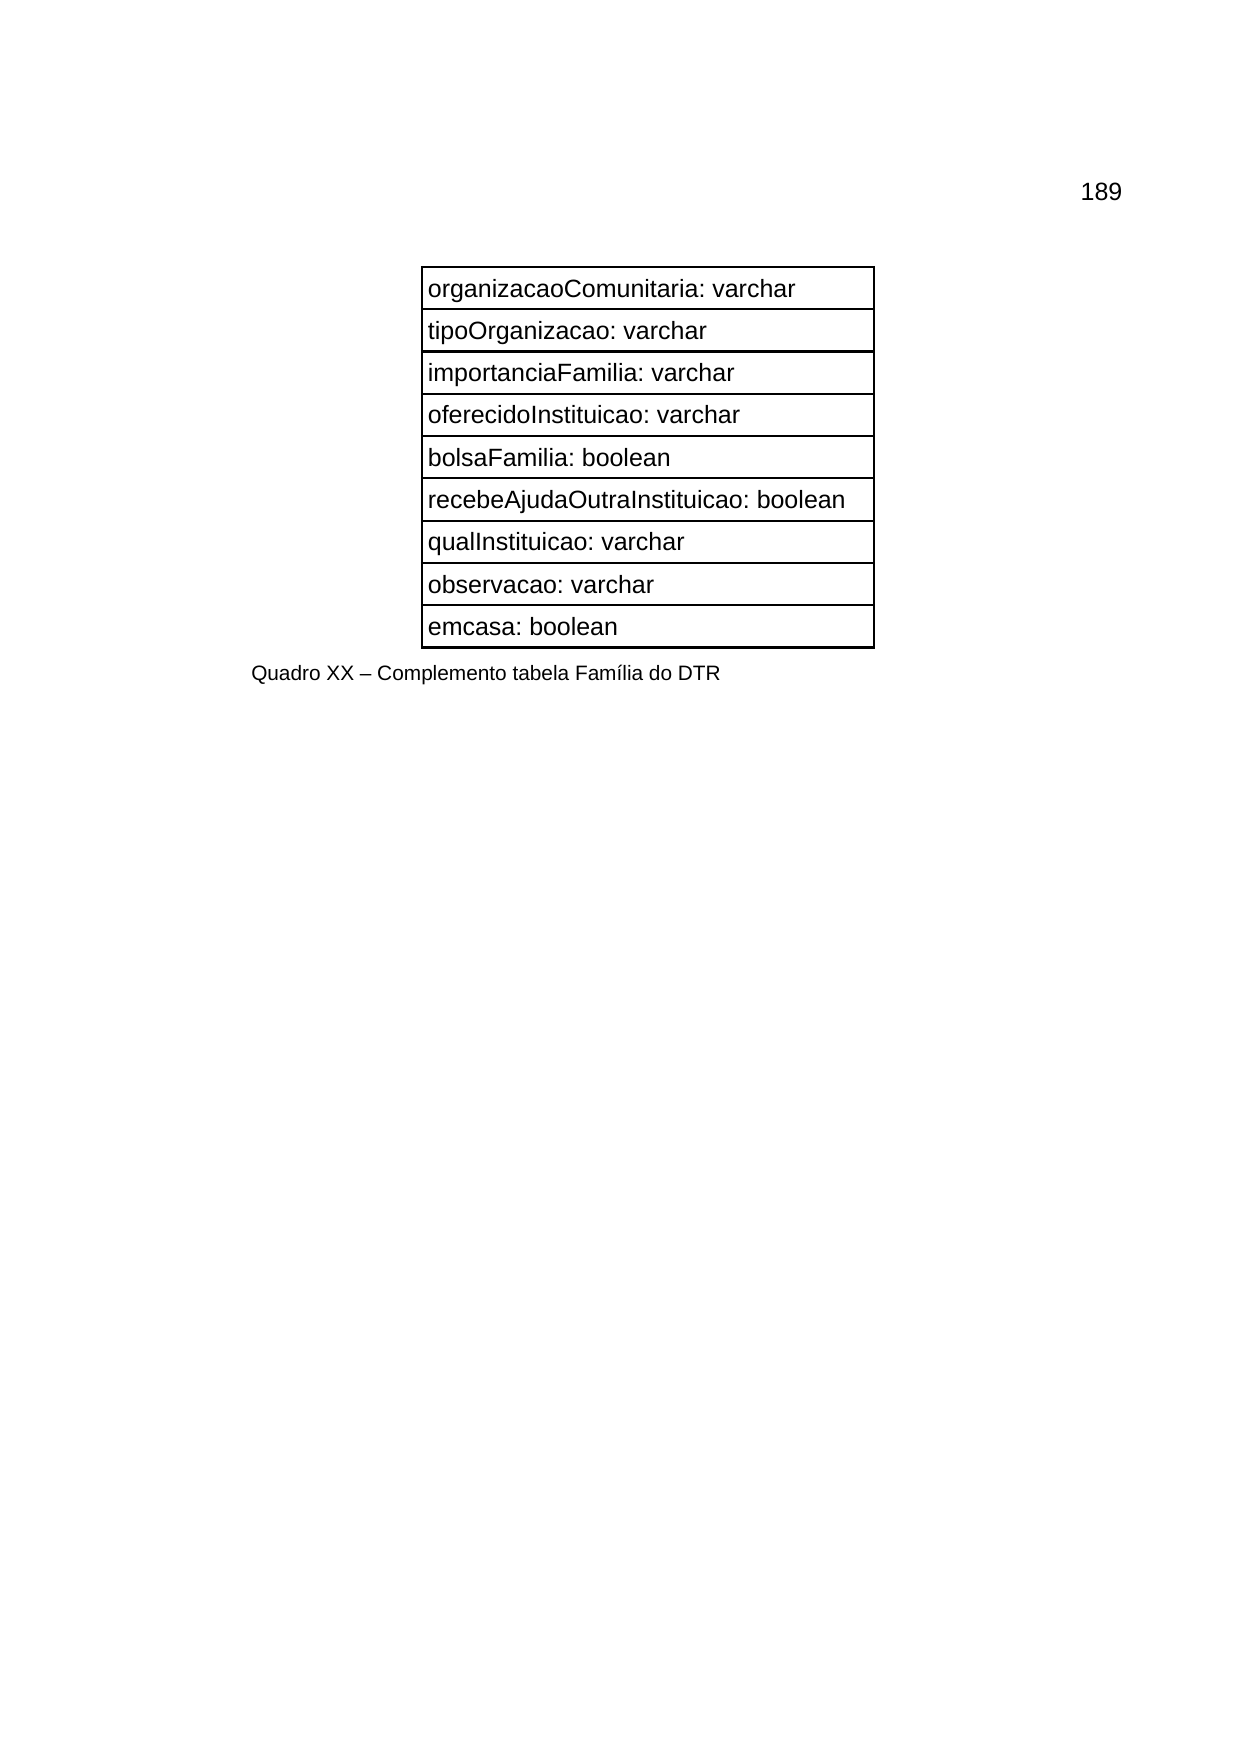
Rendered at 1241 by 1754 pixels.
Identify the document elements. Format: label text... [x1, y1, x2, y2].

table_cell emcasa: boolean [423, 606, 873, 646]
table_cell recebeAjudaOutraInstituicao: boolean [423, 479, 873, 519]
table_cell bolsaFamilia: boolean [423, 437, 873, 477]
table_cell observacao: varchar [423, 564, 873, 604]
table_cell oferecidoInstituicao: varchar [423, 395, 873, 435]
table_cell qualInstituicao: varchar [423, 522, 873, 562]
text Quadro XX – Complemento tabela Família do DTR [177, 661, 1122, 685]
table_cell importanciaFamilia: varchar [423, 353, 873, 393]
table_cell organizacaoComunitaria: varchar [423, 268, 873, 308]
table_cell tipoOrganizacao: varchar [423, 310, 873, 350]
